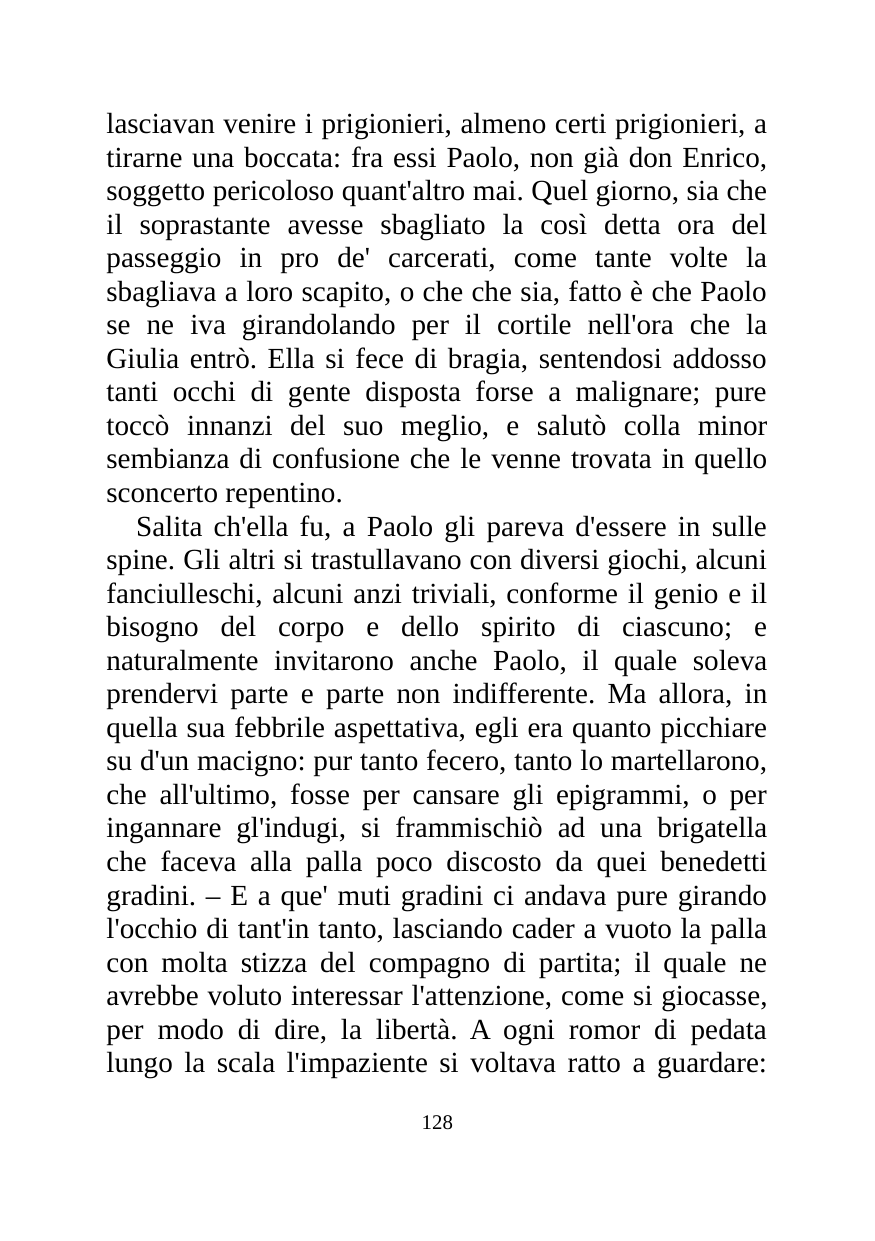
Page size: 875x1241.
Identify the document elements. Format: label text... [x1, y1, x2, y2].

text Salita ch'ella fu, a Paolo gli pareva d'essere in sulle spine. Gli altri si trastullavano con diversi giochi, alcuni fanciulleschi, alcuni anzi triviali, conforme il genio e il bisogno del corpo e dello spirito di ciascuno; e naturalmente invitarono anche Paolo, il quale soleva prendervi parte e parte non indifferente. Ma allora, in quella sua febbrile aspettativa, egli era quanto picchiare su d'un macigno: pur tanto fecero, tanto lo martellarono, che all'ultimo, fosse per cansare gli epigrammi, o per ingannare gl'indugi, si frammischiò ad una brigatella che faceva alla palla poco discosto da quei benedetti gradini. – E a que' muti gradini ci andava pure girando l'occhio di tant'in tanto, lasciando cader a vuoto la palla con molta stizza del compagno di partita; il quale ne avrebbe voluto interessar l'attenzione, come si giocasse, per modo di dire, la libertà. A ogni romor di pedata lungo la scala l'impaziente si voltava ratto a guardare: [106, 509, 768, 1079]
text lasciavan venire i prigionieri, almeno certi prigionieri, a tirarne una boccata: fra essi Paolo, non già don Enrico, soggetto pericoloso quant'altro mai. Quel giorno, sia che il soprastante avesse sbagliato la così detta ora del passeggio in pro de' carcerati, come tante volte la sbagliava a loro scapito, o che che sia, fatto è che Paolo se ne iva girandolando per il cortile nell'ora che la Giulia entrò. Ella si fece di bragia, sentendosi addosso tanti occhi di gente disposta forse a malignare; pure toccò innanzi del suo meglio, e salutò colla minor sembianza di confusione che le venne trovata in quello sconcerto repentino. [106, 106, 768, 509]
